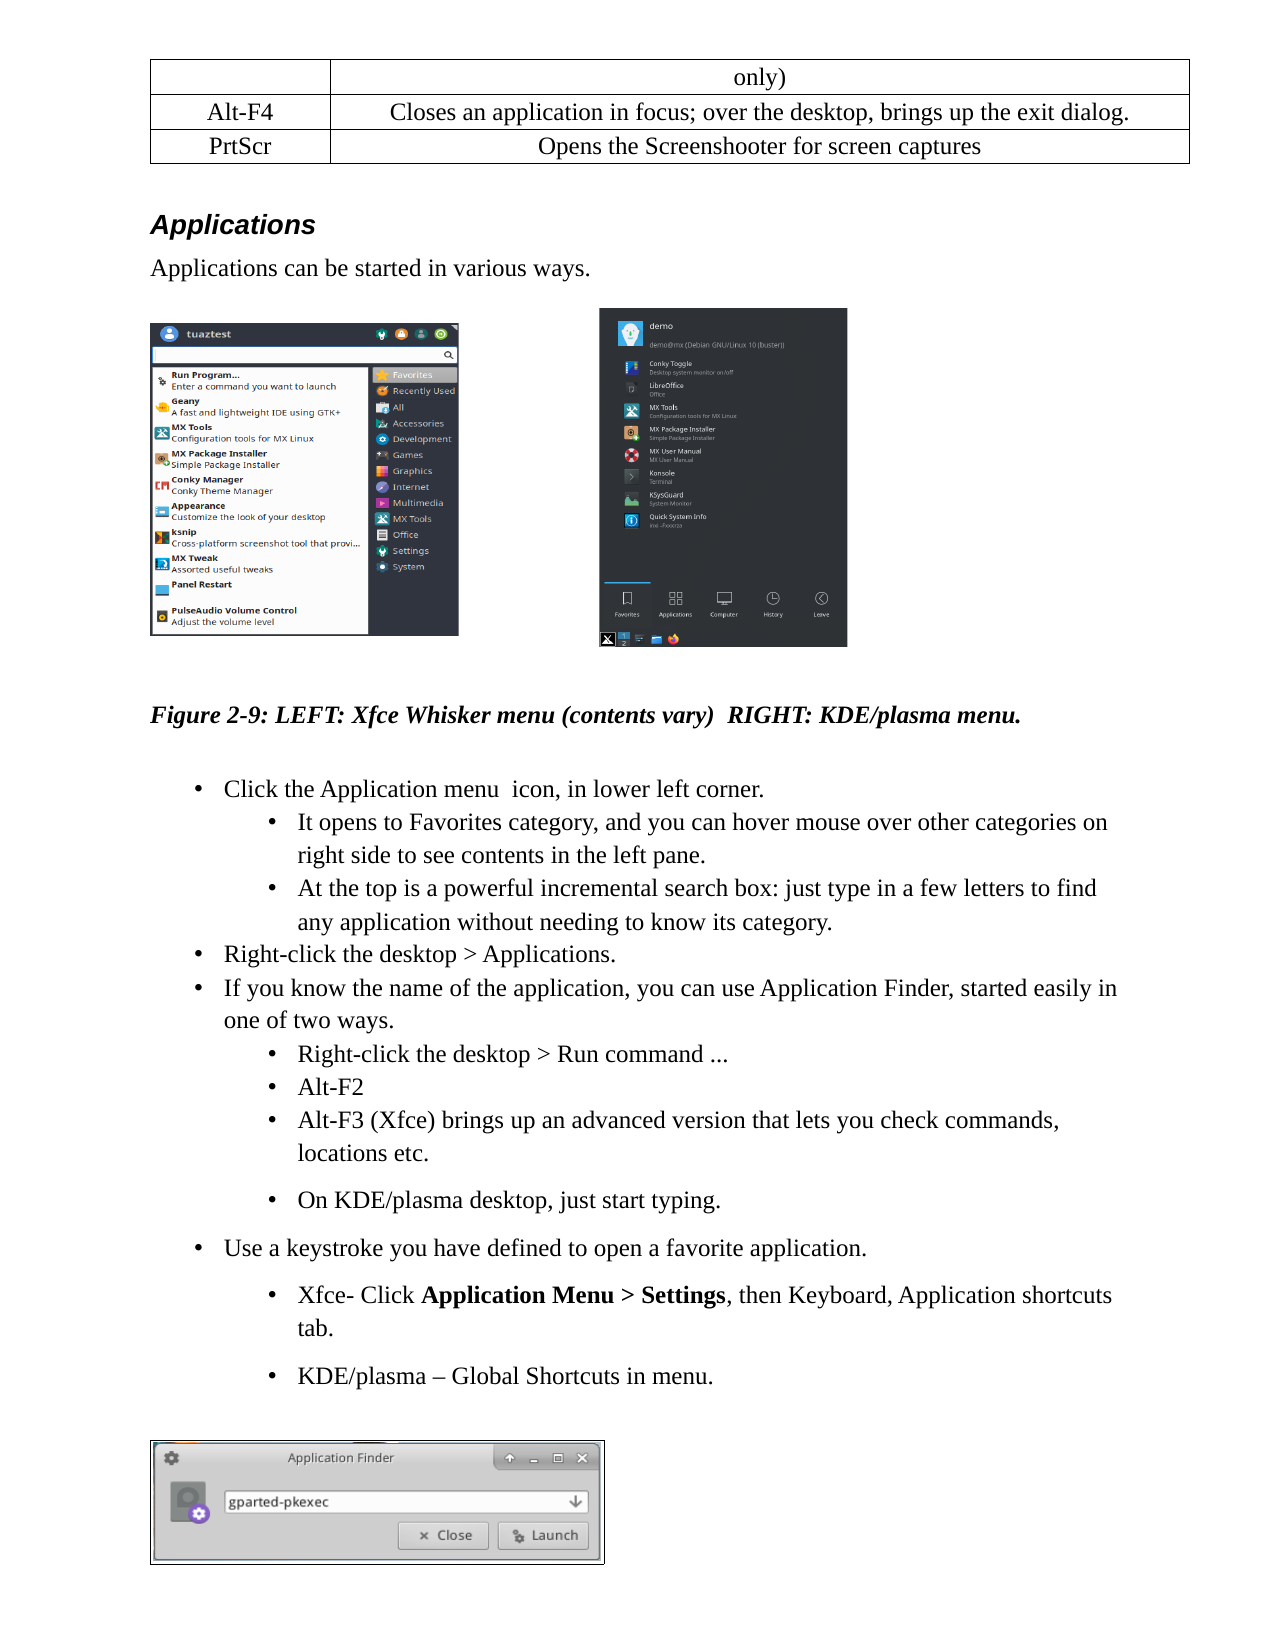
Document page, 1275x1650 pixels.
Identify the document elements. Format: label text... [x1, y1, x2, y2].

table_cell PrtScr [151, 130, 330, 163]
list If you know the name of the application, you can use Application Finder, started easily in one of two ways. [194, 973, 1125, 1034]
list Right-click the desktop > Applications. [194, 939, 1125, 968]
list At the top is a powerful incremental search box: just type in a few letters to find any application without needing to know its category. [268, 873, 1125, 935]
picture [599, 308, 848, 647]
table_cell [151, 60, 330, 94]
list Click the Application menu icon, in lower left corner. [194, 774, 1125, 803]
table_cell Alt-F4 [151, 95, 330, 128]
table_cell Closes an application in focus; over the desktop, brings up the exit dialog. [331, 95, 1189, 128]
list On KDE/plasma desktop, just start typing. [268, 1185, 1125, 1214]
picture [150, 323, 459, 636]
table_cell only) [331, 60, 1189, 94]
list Right-click the desktop > Run command ... [268, 1039, 1125, 1067]
picture [153, 1442, 601, 1561]
subtitle Applications [150, 209, 1125, 241]
list It opens to Favorites category, and you can hover mouse over other categories on right side to see contents in the left pane. [268, 807, 1125, 869]
list KDE/plasma – Global Shortcuts in menu. [268, 1361, 1125, 1390]
list Alt-F2 [268, 1072, 1125, 1100]
table_cell Opens the Screenshooter for screen captures [331, 130, 1189, 163]
text Figure 2-9: LEFT: Xfce Whisker menu (contents vary) RIGHT: KDE/plasma menu. [150, 700, 1125, 729]
list Alt-F3 (Xfce) brings up an advanced version that lets you check commands, locations etc. [268, 1105, 1125, 1166]
list Use a keystroke you have defined to open a favorite application. [194, 1233, 1125, 1262]
text Applications can be started in various ways. [150, 253, 1125, 282]
list Xfce- Click Application Menu > Settings, then Keyboard, Application shortcuts tab. [268, 1281, 1125, 1342]
